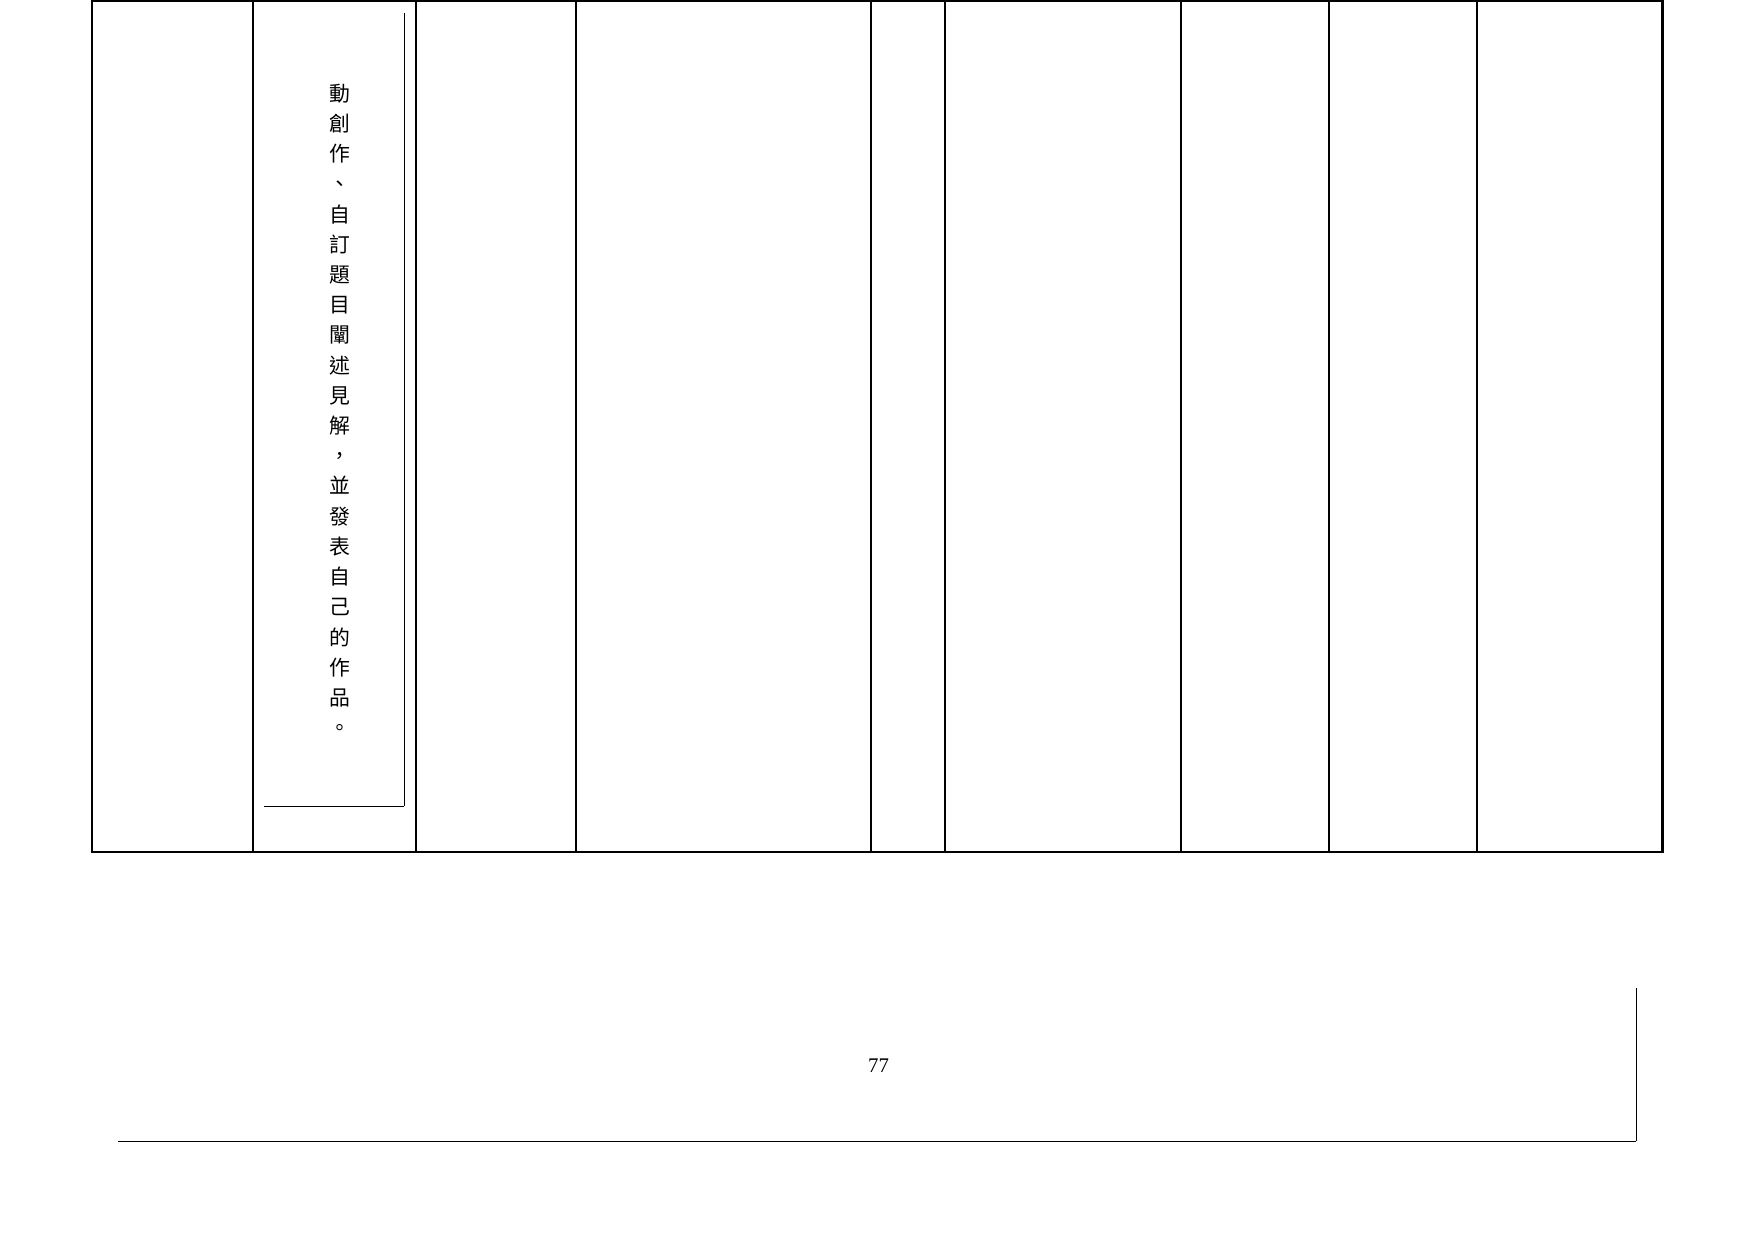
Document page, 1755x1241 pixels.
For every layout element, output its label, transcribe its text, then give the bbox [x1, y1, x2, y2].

table_cell [946, 2, 1180, 851]
table_cell [1478, 2, 1661, 851]
table_cell [1330, 2, 1476, 851]
table_cell [417, 2, 575, 851]
table_cell 動創作、自訂題目闡述見解，並發表自己的作品。 [254, 2, 415, 851]
table_cell [93, 2, 252, 851]
table_cell [577, 2, 870, 851]
table_cell [1182, 2, 1328, 851]
table_cell [872, 2, 944, 851]
